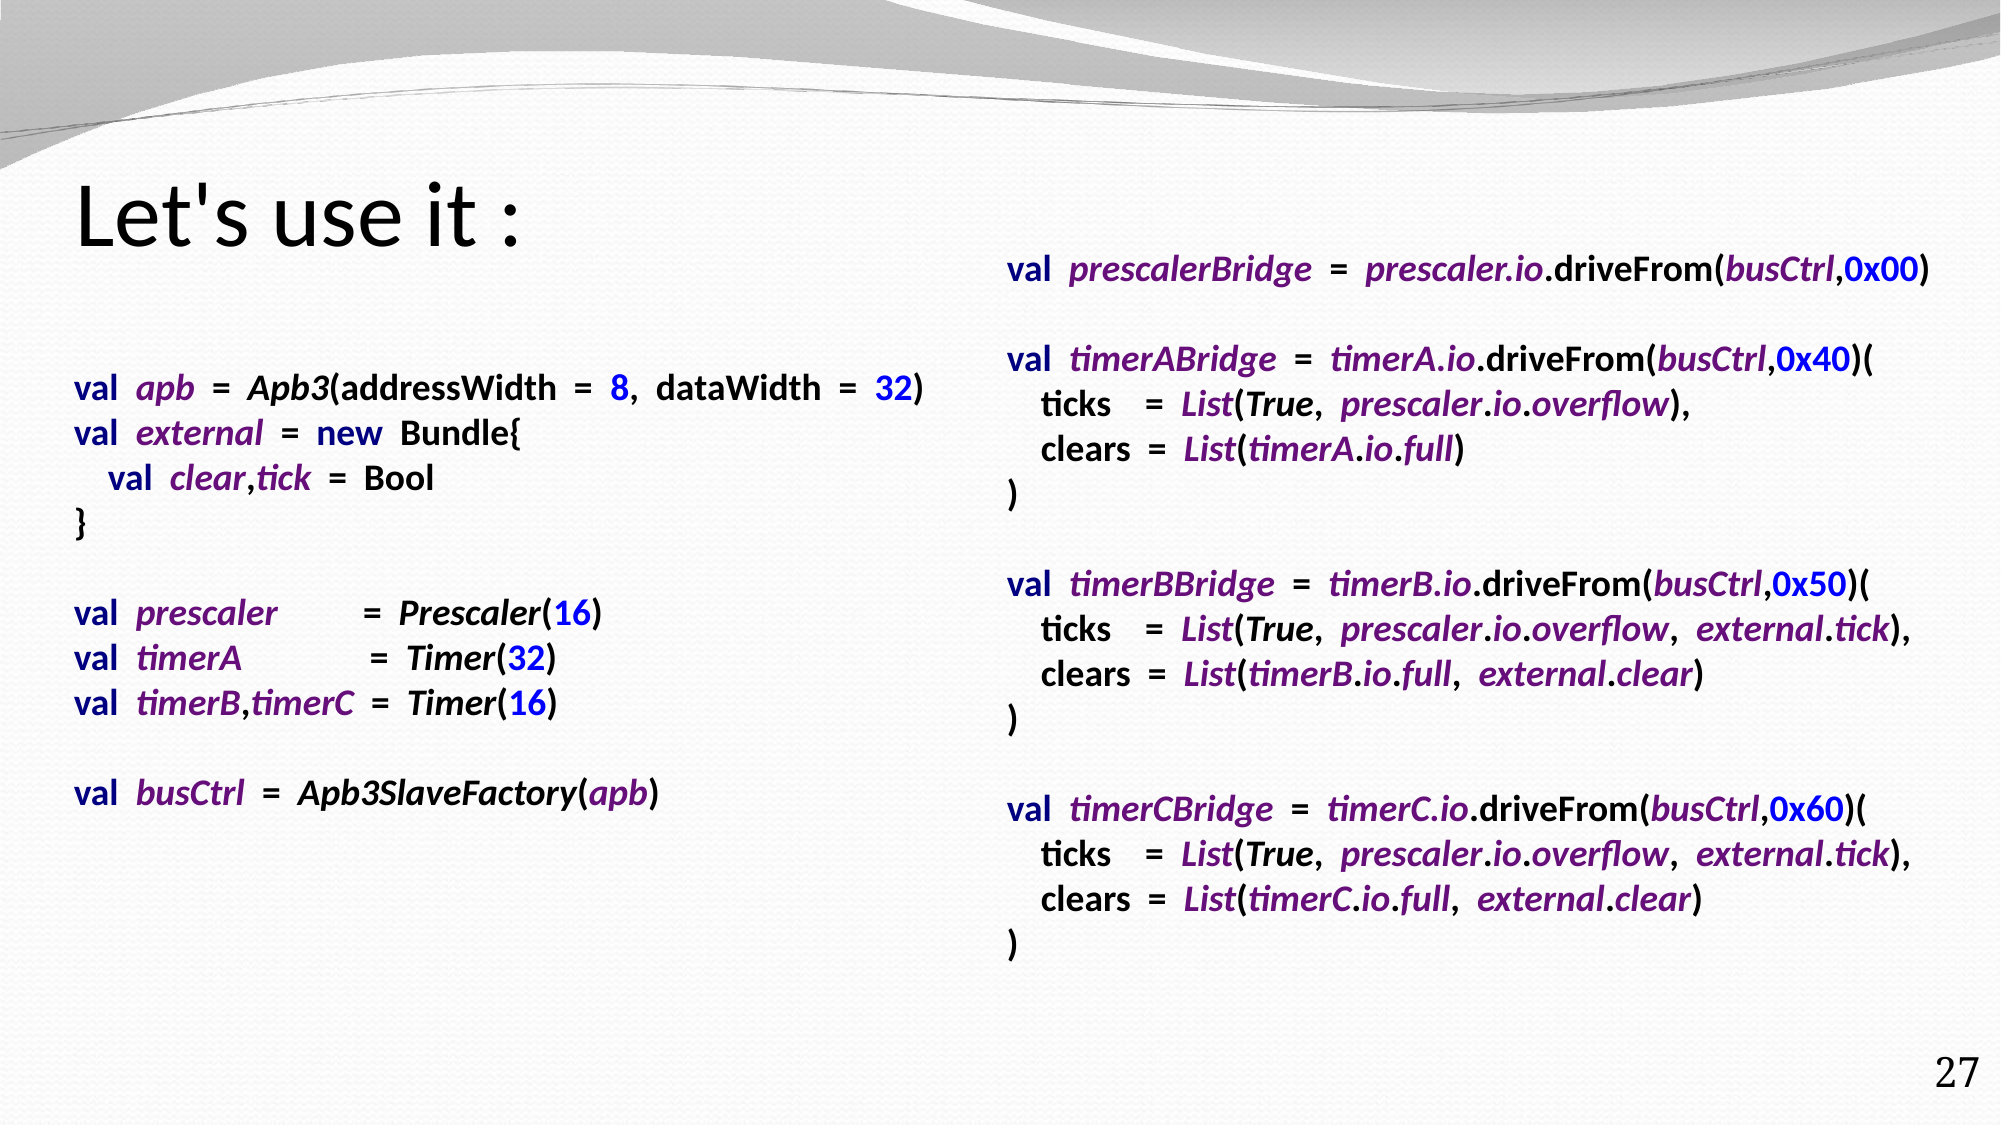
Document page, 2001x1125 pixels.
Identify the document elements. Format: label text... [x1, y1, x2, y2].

text_box val apb = Apb3(addressWidth = 8, dataWidth = 32) val external = new Bundle{ val clear,tick = Bool } val prescaler = Prescaler(16) val timerA = Timer(32) val timerB,timerC = Timer(16) val busCtrl = Apb3SlaveFactory(apb) [59, 355, 989, 863]
picture [0, 0, 2001, 1125]
title Let's use it : [75, 78, 1426, 266]
text_box [1813, 1042, 1981, 1103]
text_box val prescalerBridge = prescaler.io.driveFrom(busCtrl,0x00) val timerABridge = timerA.io.driveFrom(busCtrl,0x40)( ticks = List(True, prescaler.io.overflow), clears = List(timerA.io.full) ) val timerBBridge = timerB.io.driveFrom(busCtrl,0x50)( ticks = List(True, prescaler.io.overflow, external.tick), clears = List(timerB.io.full, external.clear) ) val timerCBridge = timerC.io.driveFrom(busCtrl,0x60)( ticks = List(True, prescaler.io.overflow, external.tick), clears = List(timerC.io.full, external.clear) ) [992, 236, 1961, 1125]
